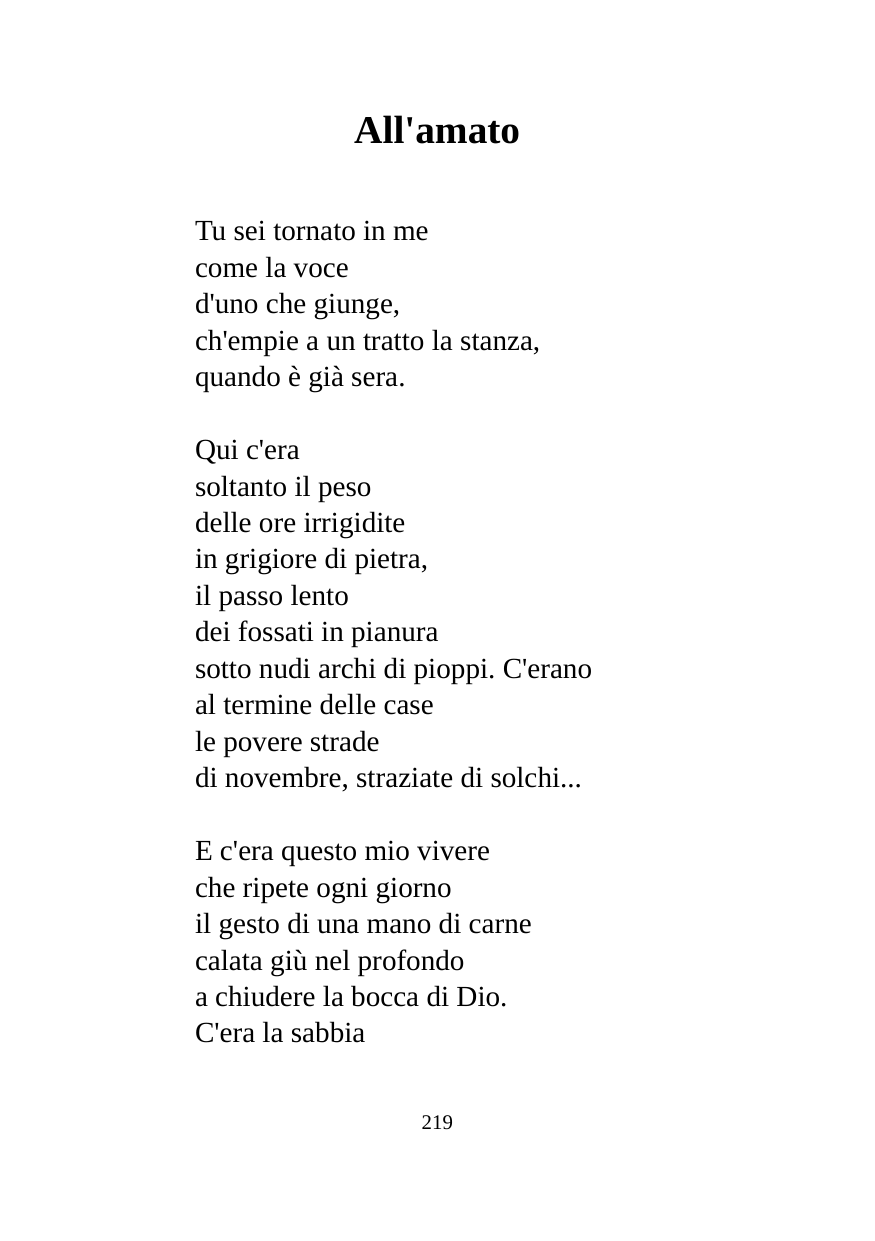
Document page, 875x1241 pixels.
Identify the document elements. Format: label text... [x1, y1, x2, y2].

text Qui c'era [195, 432, 768, 466]
text calata giù nel profondo [195, 943, 768, 976]
text come la voce [195, 250, 768, 283]
text dei fossati in pianura [195, 614, 768, 648]
text di novembre, straziate di solchi... [195, 760, 768, 794]
text E c'era questo mio vivere [195, 833, 768, 867]
text in grigiore di pietra, [195, 542, 768, 575]
text Tu sei tornato in me [195, 213, 768, 247]
text delle ore irrigidite [195, 505, 768, 539]
text sotto nudi archi di pioppi. C'erano [195, 651, 768, 684]
text al termine delle case [195, 687, 768, 721]
text C'era la sabbia [195, 1016, 768, 1049]
text soltanto il peso [195, 469, 768, 502]
text il passo lento [195, 578, 768, 612]
text quando è già sera. [195, 359, 768, 393]
text che ripete ogni giorno [195, 870, 768, 903]
text a chiudere la bocca di Dio. [195, 979, 768, 1013]
text ch'empie a un tratto la stanza, [195, 323, 768, 356]
text le povere strade [195, 724, 768, 757]
subtitle All'amato [106, 106, 768, 152]
text d'uno che giunge, [195, 286, 768, 320]
text il gesto di una mano di carne [195, 906, 768, 940]
